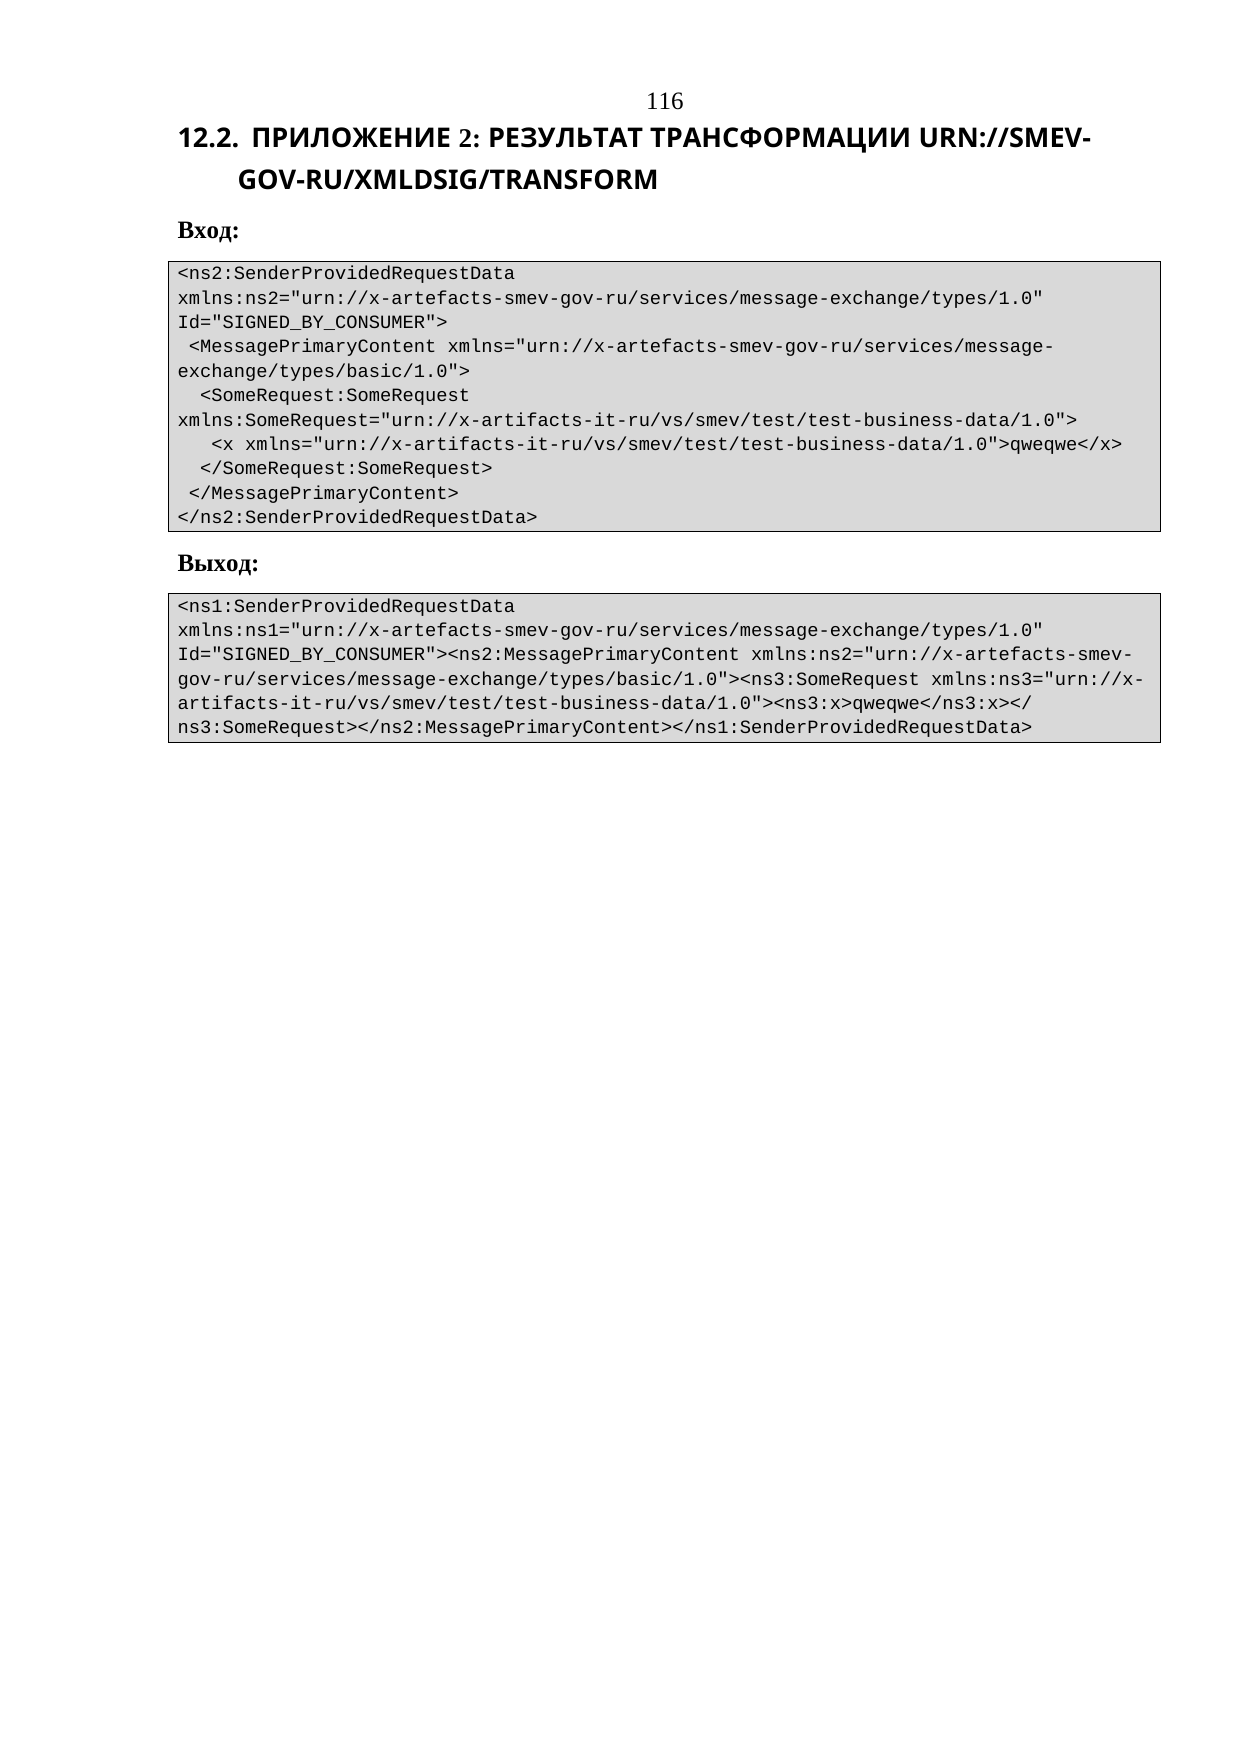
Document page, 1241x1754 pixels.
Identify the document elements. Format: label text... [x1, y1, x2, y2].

text <SomeRequest:SomeRequest xmlns:SomeRequest="urn://x-artifacts-it-ru/vs/smev/test/test-business-data/1.0"> [169, 383, 1160, 432]
text Выход: [177, 548, 1152, 577]
text </MessagePrimaryContent> [169, 480, 1160, 505]
subtitle Приложение 2: Результат трансформации urn://smev-gov-ru/xmldsig/transform [177, 118, 1152, 197]
text <MessagePrimaryContent xmlns="urn://x-artefacts-smev-gov-ru/services/message-exchange/types/basic/1.0"> [169, 334, 1160, 383]
text </SomeRequest:SomeRequest> [169, 456, 1160, 480]
text </ns2:SenderProvidedRequestData> [169, 505, 1160, 531]
text Вход: [177, 215, 1152, 244]
text <ns2:SenderProvidedRequestData xmlns:ns2="urn://x-artefacts-smev-gov-ru/services/message-exchange/types/1.0" Id="SIGNED_BY_CONSUMER"> [169, 262, 1160, 334]
text <x xmlns="urn://x-artifacts-it-ru/vs/smev/test/test-business-data/1.0">qweqwe</x> [169, 432, 1160, 456]
text <ns1:SenderProvidedRequestData xmlns:ns1="urn://x-artefacts-smev-gov-ru/services/message-exchange/types/1.0" Id="SIGNED_BY_CONSUMER"><ns2:MessagePrimaryContent xmlns:ns2="urn://x-artefacts-smev-gov-ru/services/message-exchange/types/basic/1.0"><ns3:SomeRequest xmlns:ns3="urn://x-artifacts-it-ru/vs/smev/test/test-business-data/1.0"><ns3:x>qweqwe</ns3:x></ns3:SomeRequest></ns2:MessagePrimaryContent></ns1:SenderProvidedRequestData> [169, 594, 1160, 742]
